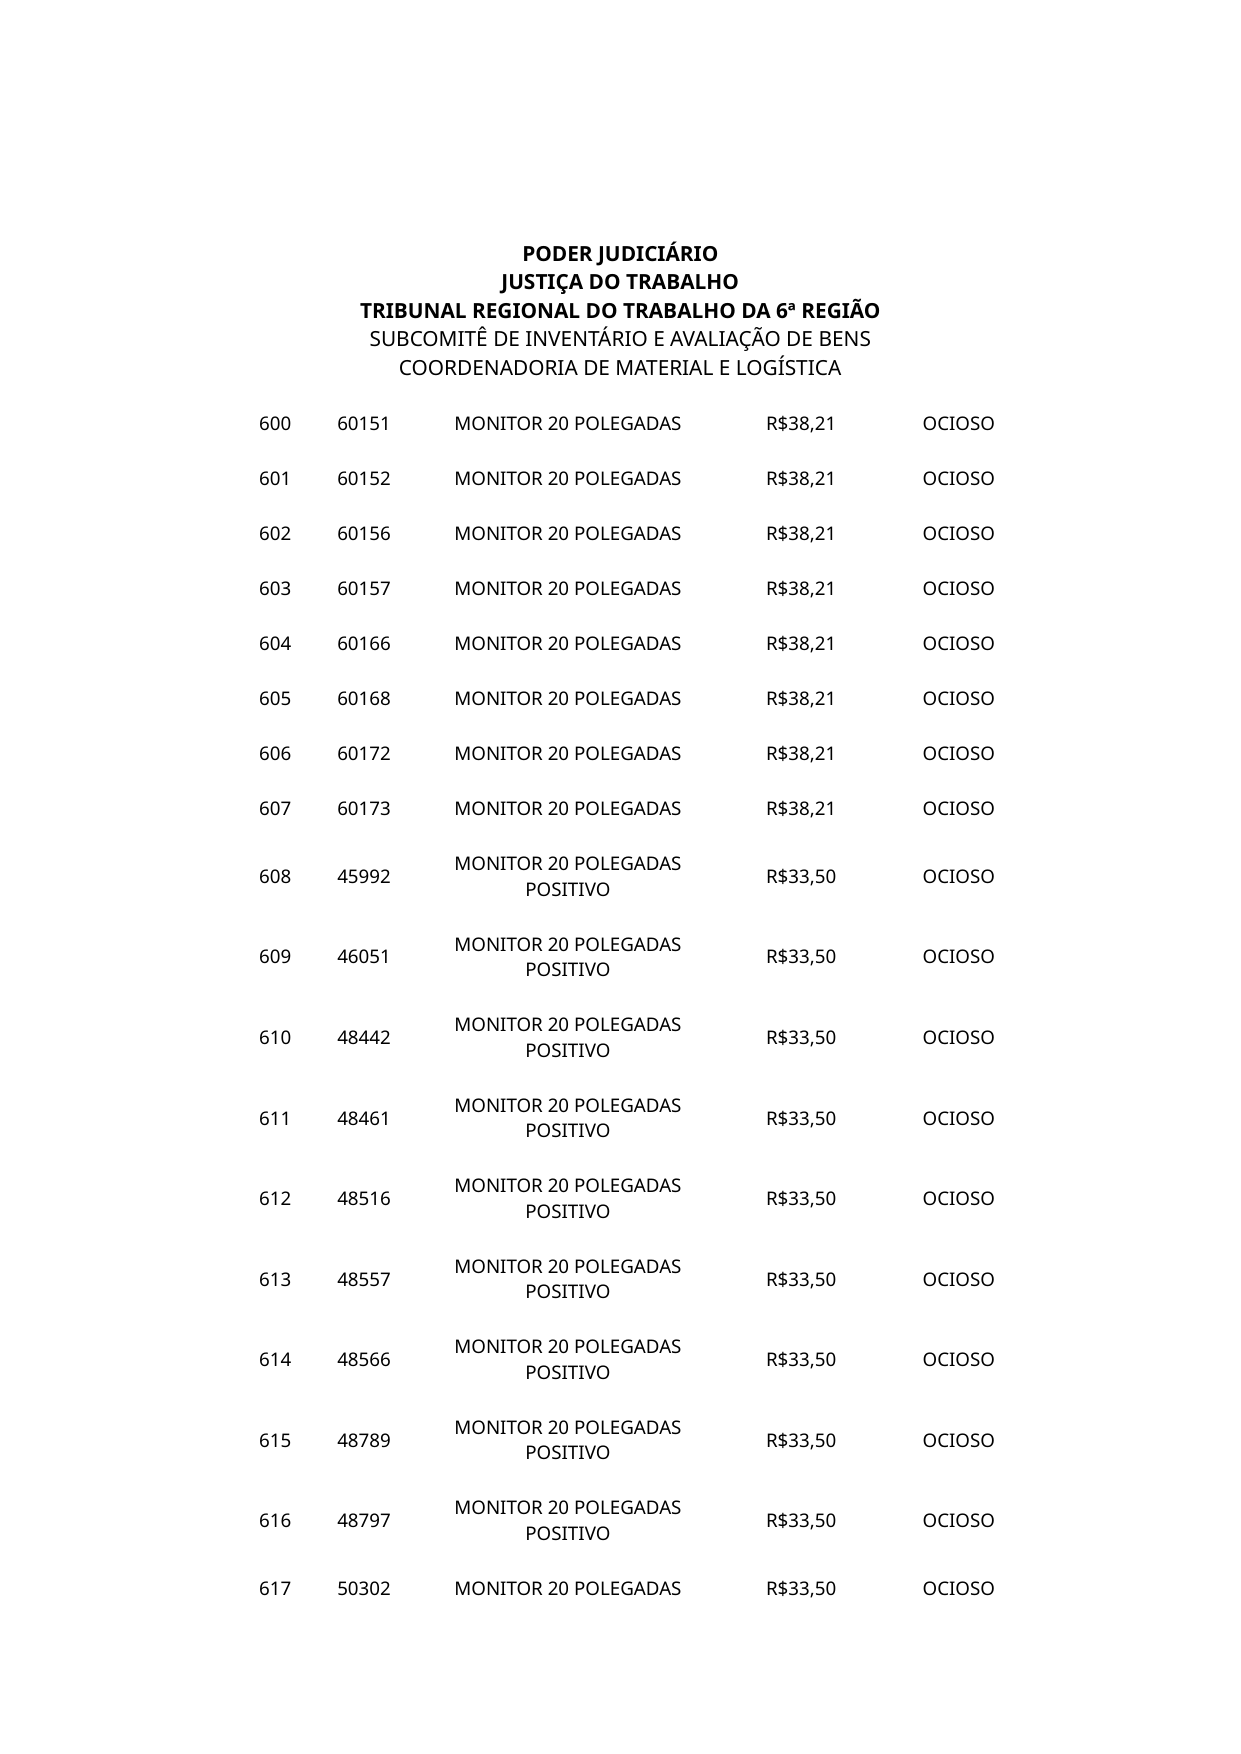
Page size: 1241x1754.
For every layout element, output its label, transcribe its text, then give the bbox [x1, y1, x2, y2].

table_cell OCIOSO [875, 411, 1042, 466]
table_cell MONITOR 20 POLEGADAS [409, 686, 727, 741]
table_cell 610 [231, 1012, 319, 1092]
table_cell MONITOR 20 POLEGADAS POSITIVO [409, 1012, 727, 1092]
table_cell MONITOR 20 POLEGADAS [409, 1575, 727, 1630]
table_cell 615 [231, 1414, 319, 1495]
table_cell MONITOR 20 POLEGADAS POSITIVO [409, 1253, 727, 1334]
table_cell 612 [231, 1173, 319, 1253]
table_cell 614 [231, 1334, 319, 1414]
table_cell OCIOSO [875, 741, 1042, 796]
table_cell OCIOSO [875, 521, 1042, 576]
table_cell 608 [231, 851, 319, 931]
table_cell MONITOR 20 POLEGADAS [409, 741, 727, 796]
table_cell MONITOR 20 POLEGADAS POSITIVO [409, 1414, 727, 1495]
table_cell 609 [231, 931, 319, 1012]
table_cell R$33,50 [727, 1092, 875, 1173]
table_cell 603 [231, 576, 319, 631]
table_cell 48557 [319, 1253, 409, 1334]
table_cell OCIOSO [875, 1092, 1042, 1173]
table_cell MONITOR 20 POLEGADAS POSITIVO [409, 931, 727, 1012]
table_cell MONITOR 20 POLEGADAS [409, 796, 727, 851]
table_cell OCIOSO [875, 1334, 1042, 1414]
table_cell OCIOSO [875, 796, 1042, 851]
table_cell OCIOSO [875, 931, 1042, 1012]
table_cell R$38,21 [727, 741, 875, 796]
table_cell 611 [231, 1092, 319, 1173]
table_cell MONITOR 20 POLEGADAS POSITIVO [409, 1173, 727, 1253]
table_cell R$33,50 [727, 1414, 875, 1495]
table_cell R$38,21 [727, 686, 875, 741]
table_cell 604 [231, 631, 319, 686]
table_cell 60168 [319, 686, 409, 741]
table_cell OCIOSO [875, 576, 1042, 631]
table_cell R$33,50 [727, 1173, 875, 1253]
table_cell 60173 [319, 796, 409, 851]
table_cell R$33,50 [727, 1495, 875, 1575]
table_cell R$38,21 [727, 576, 875, 631]
table_cell 600 [231, 411, 319, 466]
table_cell MONITOR 20 POLEGADAS POSITIVO [409, 1092, 727, 1173]
table_cell 606 [231, 741, 319, 796]
table_cell 48442 [319, 1012, 409, 1092]
table_cell OCIOSO [875, 631, 1042, 686]
table_cell 60157 [319, 576, 409, 631]
table_cell 60156 [319, 521, 409, 576]
table_cell MONITOR 20 POLEGADAS [409, 631, 727, 686]
table_cell 48461 [319, 1092, 409, 1173]
table_cell 48789 [319, 1414, 409, 1495]
table_cell OCIOSO [875, 1575, 1042, 1630]
table_cell 60151 [319, 411, 409, 466]
table_cell OCIOSO [875, 686, 1042, 741]
table_cell R$38,21 [727, 631, 875, 686]
table_cell 60166 [319, 631, 409, 686]
table_cell 60152 [319, 466, 409, 521]
table_cell R$38,21 [727, 466, 875, 521]
table_cell MONITOR 20 POLEGADAS [409, 411, 727, 466]
table_cell OCIOSO [875, 1495, 1042, 1575]
table_cell R$33,50 [727, 1334, 875, 1414]
table_cell MONITOR 20 POLEGADAS [409, 576, 727, 631]
table_cell 602 [231, 521, 319, 576]
table_cell R$38,21 [727, 521, 875, 576]
table_cell OCIOSO [875, 466, 1042, 521]
table_cell 613 [231, 1253, 319, 1334]
table_cell OCIOSO [875, 1414, 1042, 1495]
table_cell R$38,21 [727, 796, 875, 851]
table_cell MONITOR 20 POLEGADAS POSITIVO [409, 851, 727, 931]
table_cell 48797 [319, 1495, 409, 1575]
table_cell MONITOR 20 POLEGADAS POSITIVO [409, 1334, 727, 1414]
table_cell 616 [231, 1495, 319, 1575]
table_cell 48516 [319, 1173, 409, 1253]
table_cell OCIOSO [875, 1012, 1042, 1092]
table_cell 601 [231, 466, 319, 521]
table_cell R$38,21 [727, 411, 875, 466]
table_cell 617 [231, 1575, 319, 1630]
table_cell MONITOR 20 POLEGADAS [409, 466, 727, 521]
table_cell 605 [231, 686, 319, 741]
table_cell R$33,50 [727, 1012, 875, 1092]
table_cell MONITOR 20 POLEGADAS POSITIVO [409, 1495, 727, 1575]
table_cell OCIOSO [875, 1253, 1042, 1334]
table_cell MONITOR 20 POLEGADAS [409, 521, 727, 576]
table_cell 60172 [319, 741, 409, 796]
table_cell 607 [231, 796, 319, 851]
table_cell OCIOSO [875, 851, 1042, 931]
table_cell R$33,50 [727, 851, 875, 931]
table_cell 45992 [319, 851, 409, 931]
table_cell 48566 [319, 1334, 409, 1414]
table_cell R$33,50 [727, 1575, 875, 1630]
table_cell R$33,50 [727, 931, 875, 1012]
table_cell R$33,50 [727, 1253, 875, 1334]
table_cell OCIOSO [875, 1173, 1042, 1253]
table_cell 50302 [319, 1575, 409, 1630]
table_cell 46051 [319, 931, 409, 1012]
